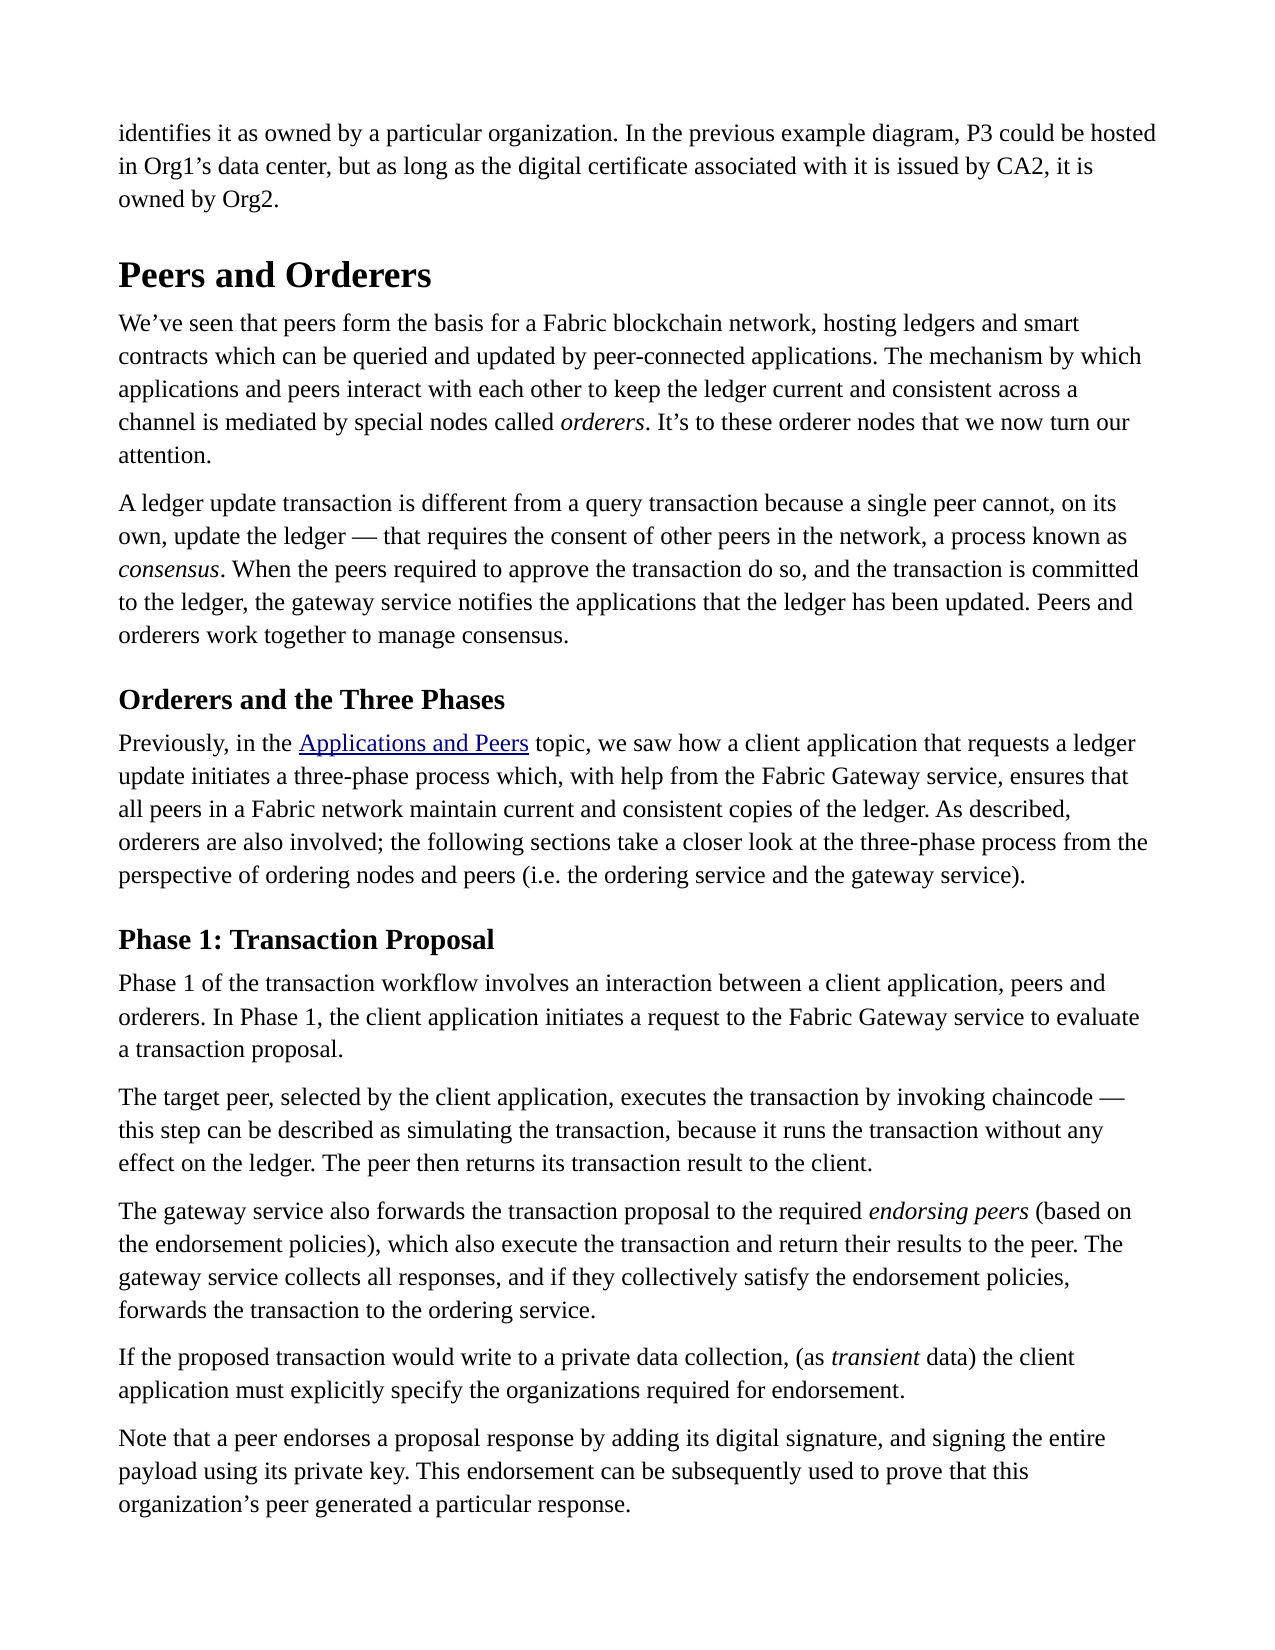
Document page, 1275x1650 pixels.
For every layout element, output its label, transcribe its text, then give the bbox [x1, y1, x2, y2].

subtitle Phase 1: Transaction Proposal [118, 922, 1157, 956]
text We’ve seen that peers form the basis for a Fabric blockchain network, hosting ledgers and smart contracts which can be queried and updated by peer-connected applications. The mechanism by which applications and peers interact with each other to keep the ledger current and consistent across a channel is mediated by special nodes called orderers. It’s to these orderer nodes that we now turn our attention. [118, 308, 1157, 469]
subtitle Orderers and the Three Phases [118, 682, 1157, 716]
subtitle Peers and Orderers [118, 253, 1157, 296]
text Phase 1 of the transaction workflow involves an interaction between a client application, peers and orderers. In Phase 1, the client application initiates a request to the Fabric Gateway service to evaluate a transaction proposal. [118, 968, 1157, 1063]
text identifies it as owned by a particular organization. In the previous example diagram, P3 could be hosted in Org1’s data center, but as long as the digital certificate associated with it is issued by CA2, it is owned by Org2. [118, 118, 1157, 213]
text Previously, in the Applications and Peers topic, we saw how a client application that requests a ledger update initiates a three-phase process which, with help from the Fabric Gateway service, ensures that all peers in a Fabric network maintain current and consistent copies of the ledger. As described, orderers are also involved; the following sections take a closer look at the three-phase process from the perspective of ordering nodes and peers (i.e. the ordering service and the gateway service). [118, 728, 1157, 889]
text The target peer, selected by the client application, executes the transaction by invoking chaincode — this step can be described as simulating the transaction, because it runs the transaction without any effect on the ledger. The peer then returns its transaction result to the client. [118, 1082, 1157, 1177]
text A ledger update transaction is different from a query transaction because a single peer cannot, on its own, update the ledger — that requires the consent of other peers in the network, a process known as consensus. When the peers required to approve the transaction do so, and the transaction is committed to the ledger, the gateway service notifies the applications that the ledger has been updated. Peers and orderers work together to manage consensus. [118, 488, 1157, 649]
text If the proposed transaction would write to a private data collection, (as transient data) the client application must explicitly specify the organizations required for endorsement. [118, 1342, 1157, 1404]
text Note that a peer endorses a proposal response by adding its digital signature, and signing the entire payload using its private key. This endorsement can be subsequently used to prove that this organization’s peer generated a particular response. [118, 1423, 1157, 1518]
text The gateway service also forwards the transaction proposal to the required endorsing peers (based on the endorsement policies), which also execute the transaction and return their results to the peer. The gateway service collects all responses, and if they collectively satisfy the endorsement policies, forwards the transaction to the ordering service. [118, 1196, 1157, 1324]
